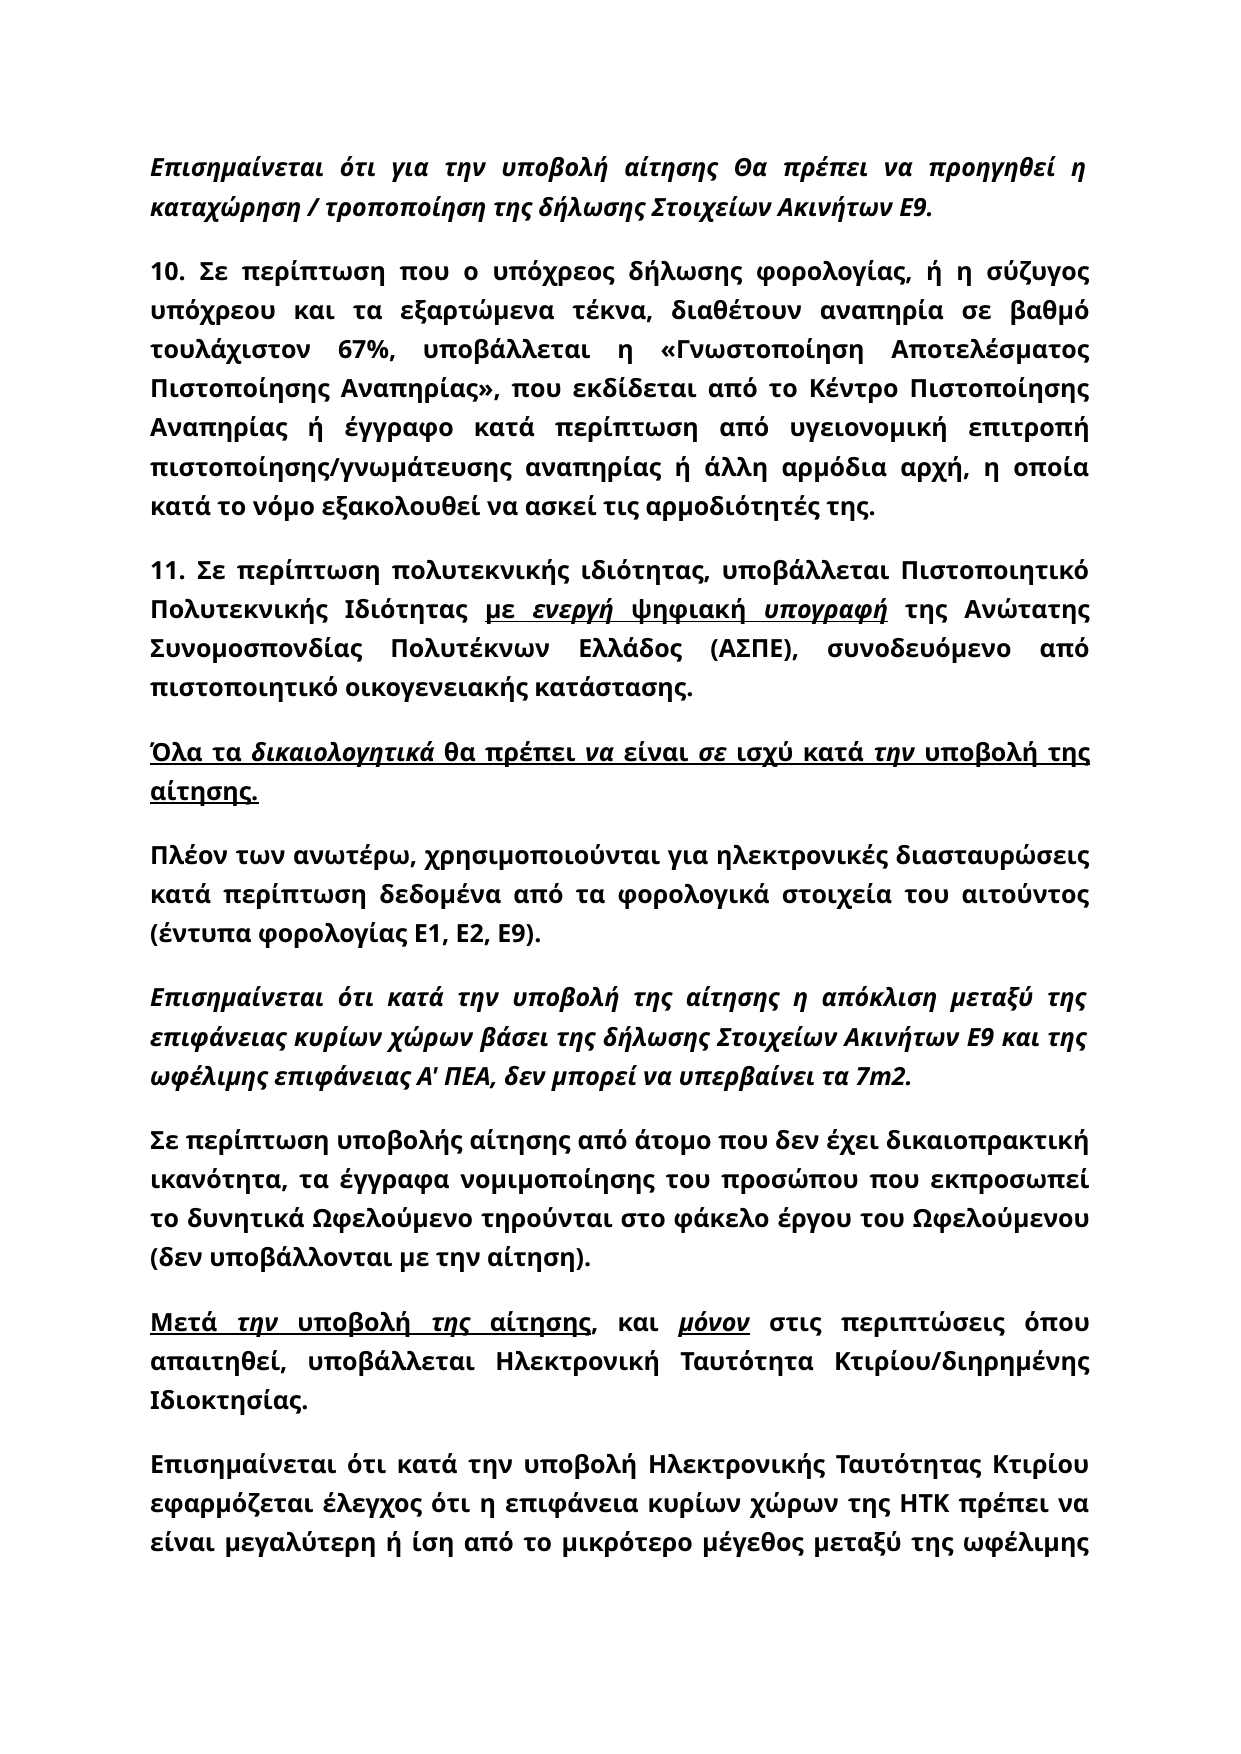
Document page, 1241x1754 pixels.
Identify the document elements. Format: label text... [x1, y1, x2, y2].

text Σε περίπτωση υποβολής αίτησης από άτομο που δεν έχει δικαιοπρακτική ικανότητα, τα έγγραφα νομιμοποίησης του προσώπου που εκπροσωπεί το δυνητικά Ωφελούμενο τηρούνται στο φάκελο έργου του Ωφελούμενου (δεν υποβάλλονται με την αίτηση). [150, 1122, 1090, 1274]
text 11. Σε περίπτωση πολυτεκνικής ιδιότητας, υποβάλλεται Πιστοποιητικό Πολυτεκνικής Ιδιότητας με ενεργή ψηφιακή υπογραφή της Ανώτατης Συνομοσπονδίας Πολυτέκνων Ελλάδος (ΑΣΠΕ), συνοδευόμενο από πιστοποιητικό οικογενειακής κατάστασης. [150, 552, 1090, 704]
text Επισημαίνεται ότι για την υποβολή αίτησης Θα πρέπει να προηγηθεί η καταχώρηση / τροποποίηση της δήλωσης Στοιχείων Ακινήτων Ε9. [150, 150, 1090, 223]
text Επισημαίνεται ότι κατά την υποβολή της αίτησης η απόκλιση μεταξύ της επιφάνειας κυρίων χώρων βάσει της δήλωσης Στοιχείων Ακινήτων Ε9 και της ωφέλιμης επιφάνειας Α' ΠΕΑ, δεν μπορεί να υπερβαίνει τα 7m2. [150, 980, 1090, 1092]
text Μετά την υποβολή της αίτησης, και μόνον στις περιπτώσεις όπου απαιτηθεί, υποβάλλεται Ηλεκτρονική Ταυτότητα Κτιρίου/διηρημένης Ιδιοκτησίας. [150, 1304, 1090, 1417]
text αίτησης. [150, 765, 1090, 807]
text 10. Σε περίπτωση που ο υπόχρεος δήλωσης φορολογίας, ή η σύζυγος υπόχρεου και τα εξαρτώμενα τέκνα, διαθέτουν αναπηρία σε βαθμό τουλάχιστον 67%, υποβάλλεται η «Γνωστοποίηση Αποτελέσματος Πιστοποίησης Αναπηρίας», που εκδίδεται από το Κέντρο Πιστοποίησης Αναπηρίας ή έγγραφο κατά περίπτωση από υγειονομική επιτροπή πιστοποίησης/γνωμάτευσης αναπηρίας ή άλλη αρμόδια αρχή, η οποία κατά το νόμο εξακολουθεί να ασκεί τις αρμοδιότητές της. [150, 253, 1090, 522]
text Όλα τα δικαιολογητικά θα πρέπει να είναι σε ισχύ κατά την υποβολή της [150, 734, 1090, 763]
text Πλέον των ανωτέρω, χρησιμοποιούνται για ηλεκτρονικές διασταυρώσεις κατά περίπτωση δεδομένα από τα φορολογικά στοιχεία του αιτούντος (έντυπα φορολογίας Ε1, Ε2, Ε9). [150, 837, 1090, 950]
text Επισημαίνεται ότι κατά την υποβολή Ηλεκτρονικής Ταυτότητας Κτιρίου εφαρμόζεται έλεγχος ότι η επιφάνεια κυρίων χώρων της ΗΤΚ πρέπει να είναι μεγαλύτερη ή ίση από το μικρότερο μέγεθος μεταξύ της ωφέλιμης [150, 1447, 1090, 1559]
